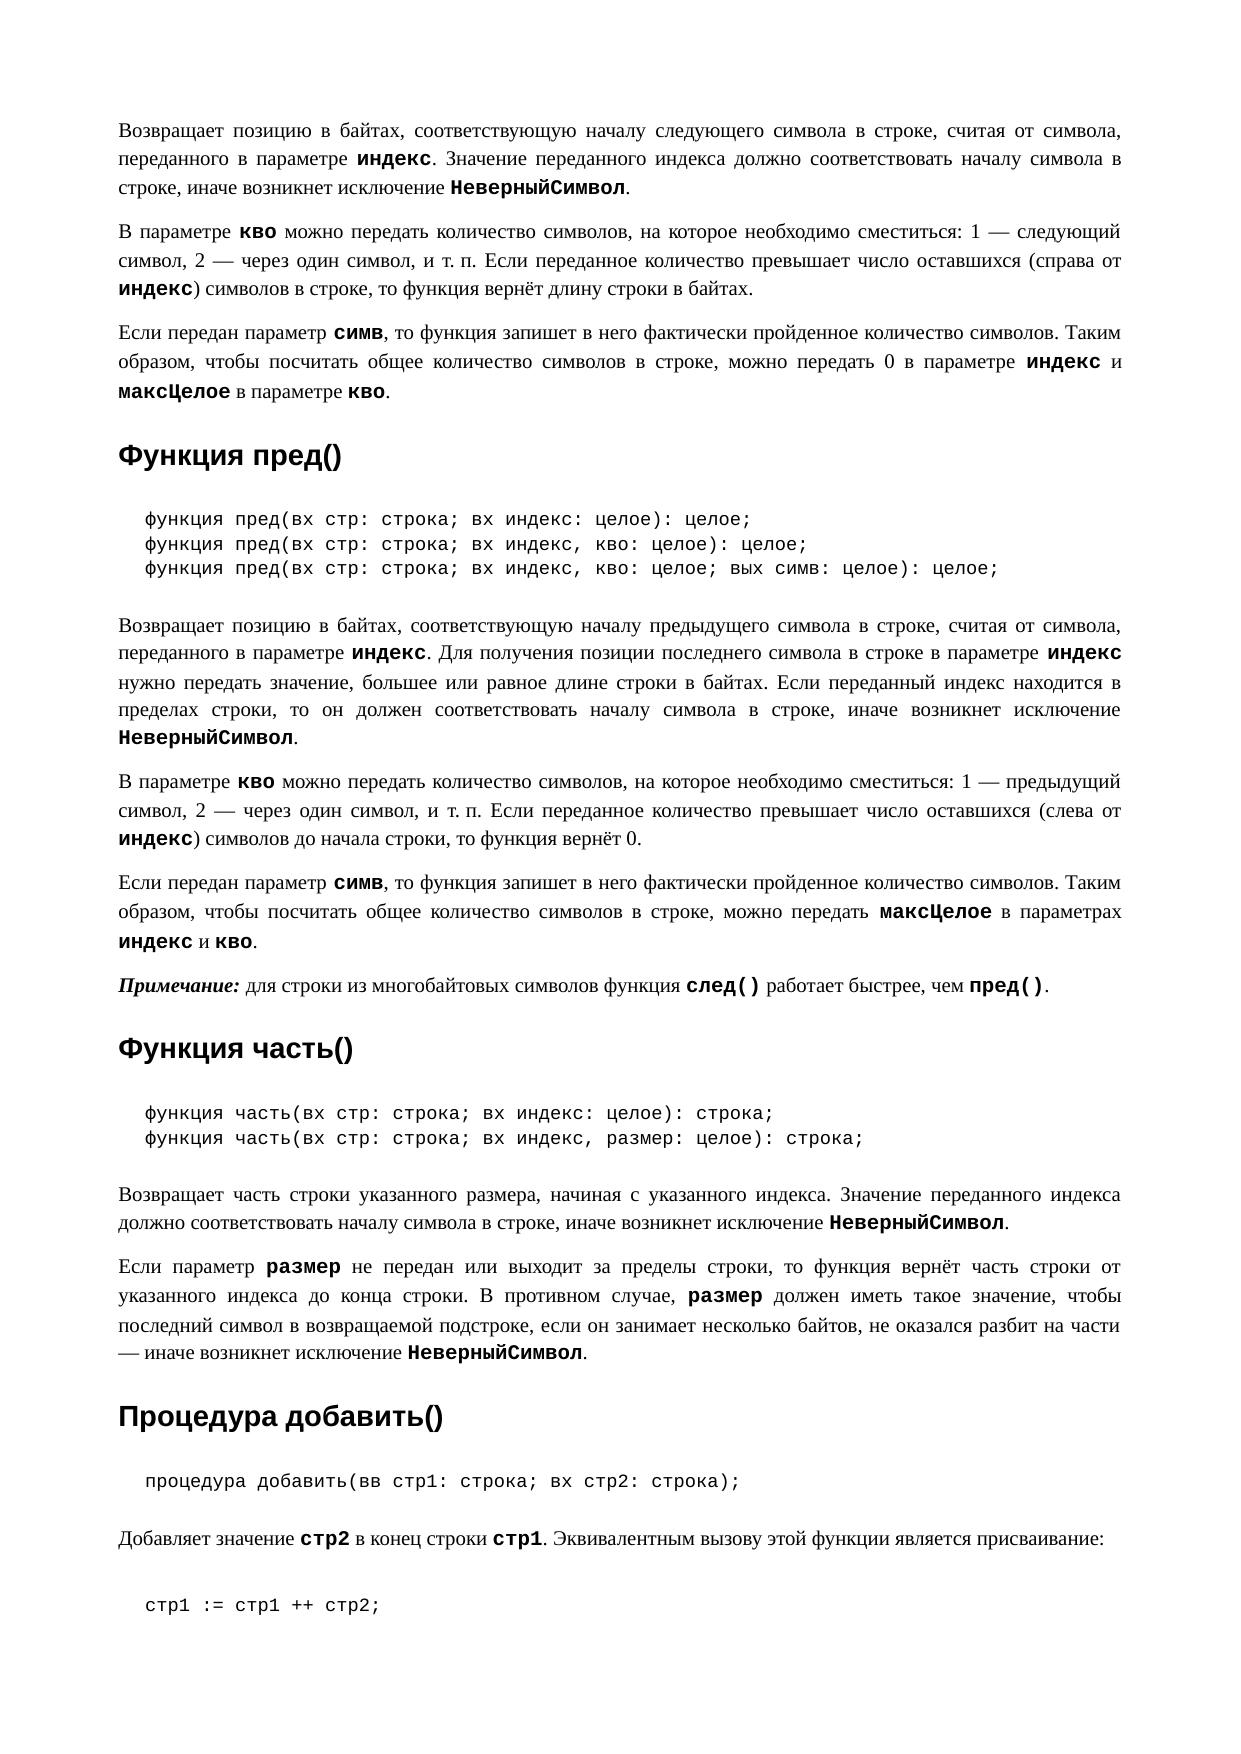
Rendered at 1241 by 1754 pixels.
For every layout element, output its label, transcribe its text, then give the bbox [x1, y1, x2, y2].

text функция часть(вх стр: строка; вх индекс: целое): строка; [136, 1095, 1104, 1119]
text функция часть(вх стр: строка; вх индекс, размер: целое): строка; [136, 1119, 1104, 1158]
text В параметре кво можно передать количество символов, на которое необходимо сместиться: 1 — предыдущий символ, 2 — через один символ, и т. п. Если переданное количество превышает число оставшихся (слева от индекс) символов до начала строки, то функция вернёт 0. [118, 769, 1122, 852]
text функция пред(вх стр: строка; вх индекс: целое): целое; [136, 501, 1104, 526]
text Примечание: для строки из многобайтовых символов функция след() работает быстрее, чем пред(). [118, 973, 1122, 998]
text Добавляет значение стр2 в конец строки стр1. Эквивалентным вызову этой функции является присваивание: [118, 1525, 1122, 1551]
text Если передан параметр симв, то функция запишет в него фактически пройденное количество символов. Таким образом, чтобы посчитать общее количество символов в строке, можно передать максЦелое в параметрах индекс и кво. [118, 870, 1122, 954]
text Если параметр размер не передан или выходит за пределы строки, то функция вернёт часть строки от указанного индекса до конца строки. В противном случае, размер должен иметь такое значение, чтобы последний символ в возвращаемой подстроке, если он занимает несколько байтов, не оказался разбит на части — иначе возникнет исключение НеверныйСимвол. [118, 1254, 1122, 1366]
subtitle Процедура добавить() [118, 1399, 1122, 1432]
text В параметре кво можно передать количество символов, на которое необходимо сместиться: 1 — следующий символ, 2 — через один символ, и т. п. Если переданное количество превышает число оставшихся (справа от индекс) символов в строке, то функция вернёт длину строки в байтах. [118, 219, 1122, 302]
text функция пред(вх стр: строка; вх индекс, кво: целое; вых симв: целое): целое; [136, 550, 1104, 589]
text стр1 := стр1 ++ стр2; [136, 1587, 1104, 1626]
text Если передан параметр симв, то функция запишет в него фактически пройденное количество символов. Таким образом, чтобы посчитать общее количество символов в строке, можно передать 0 в параметре индекс и максЦелое в параметре кво. [118, 320, 1122, 404]
text функция пред(вх стр: строка; вх индекс, кво: целое): целое; [136, 526, 1104, 550]
text Возвращает позицию в байтах, соответствующую началу следующего символа в строке, считая от символа, переданного в параметре индекс. Значение переданного индекса должно соответствовать началу символа в строке, иначе возникнет исключение НеверныйСимвол. [118, 118, 1122, 201]
subtitle Функция часть() [118, 1031, 1122, 1065]
subtitle Функция пред() [118, 437, 1122, 471]
text Возвращает часть строки указанного размера, начиная с указанного индекса. Значение переданного индекса должно соответствовать началу символа в строке, иначе возникнет исключение НеверныйСимвол. [118, 1182, 1122, 1236]
text Возвращает позицию в байтах, соответствующую началу предыдущего символа в строке, считая от символа, переданного в параметре индекс. Для получения позиции последнего символа в строке в параметре индекс нужно передать значение, большее или равное длине строки в байтах. Если переданный индекс находится в пределах строки, то он должен соответствовать началу символа в строке, иначе возникнет исключение НеверныйСимвол. [118, 613, 1122, 751]
text процедура добавить(вв стр1: строка; вх стр2: строка); [136, 1463, 1104, 1502]
